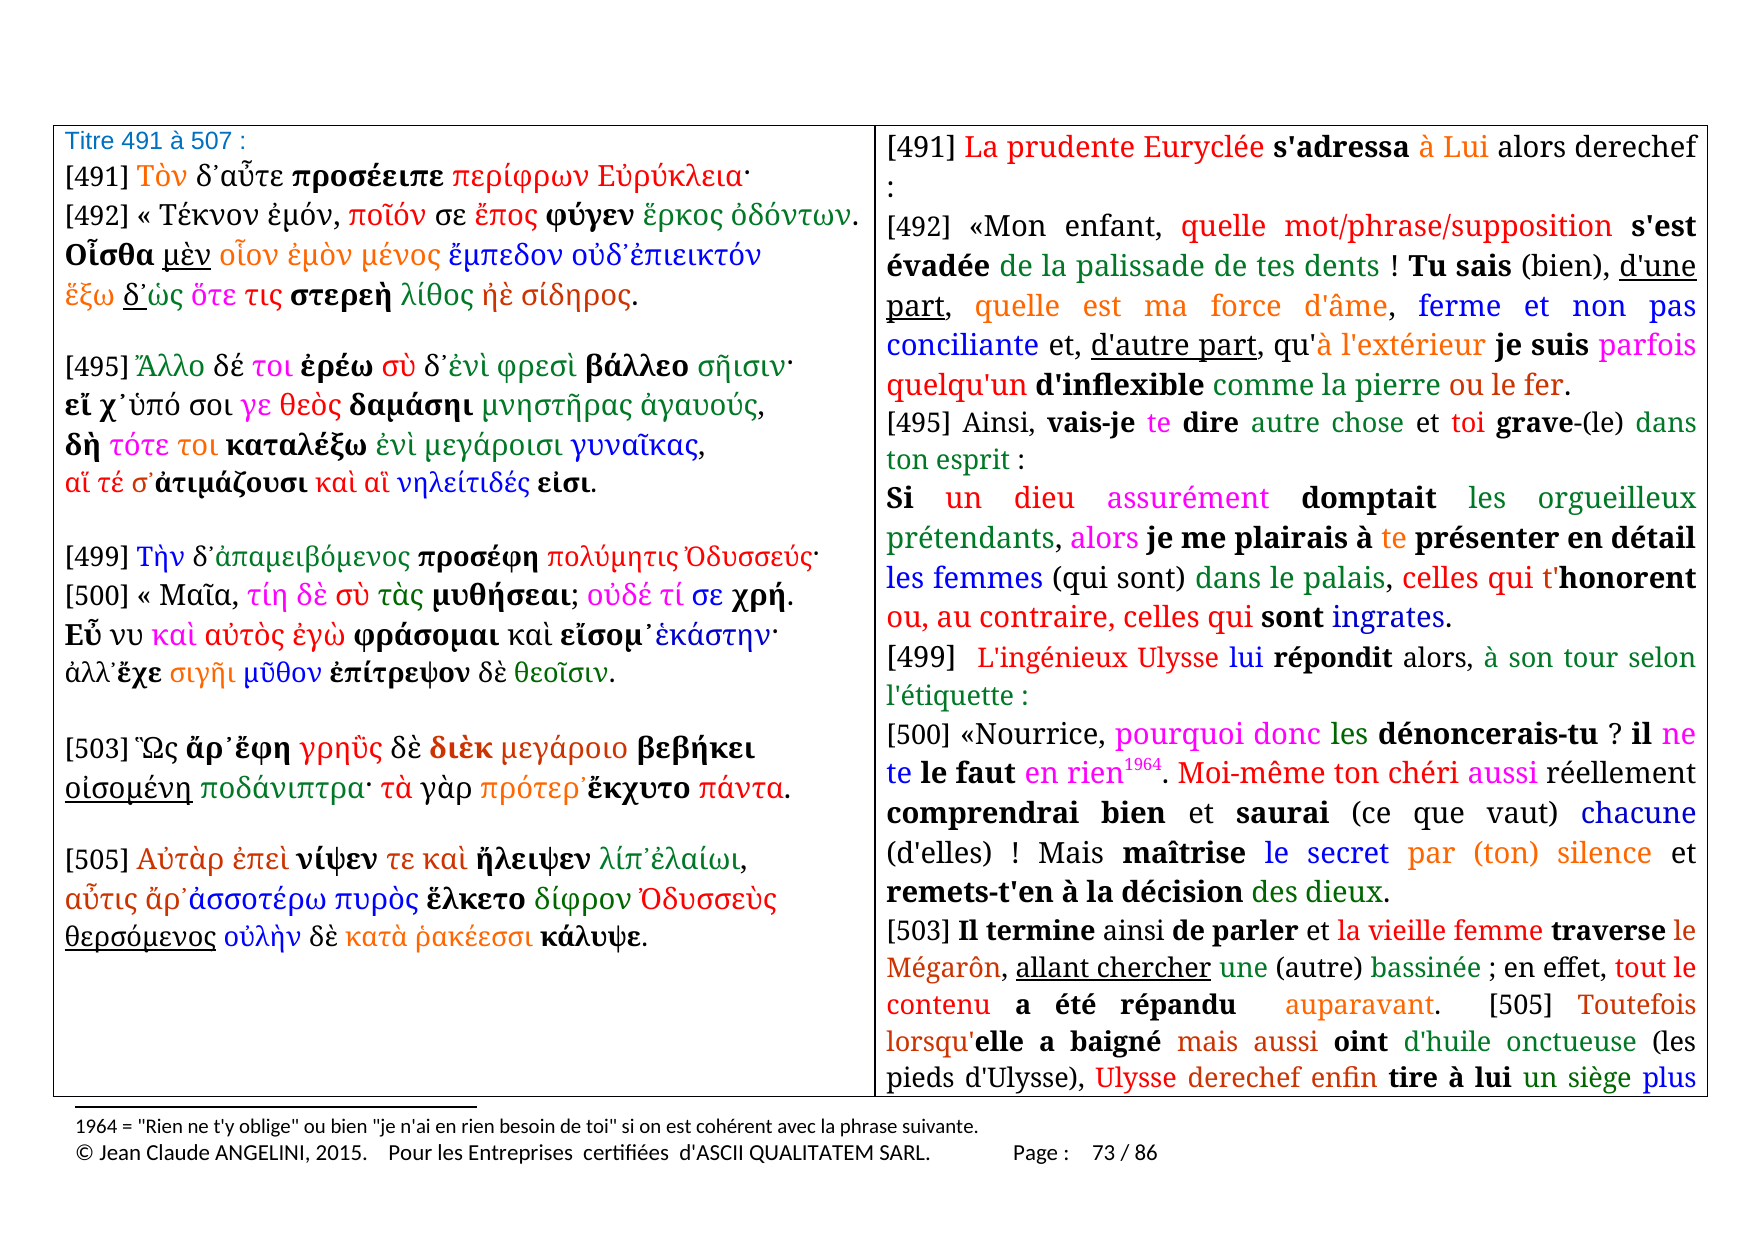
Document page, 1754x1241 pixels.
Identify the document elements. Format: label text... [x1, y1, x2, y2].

table_header [491] La prudente Euryclée s'adressa à Lui alors derechef : [492] «Mon enfant, quelle mot/phrase/supposition s'est évadée de la palissade de tes dents ! Tu sais (bien), d'une part, quelle est ma force d'âme, ferme et non pas conciliante et, d'autre part, qu'à l'extérieur je suis parfois quelqu'un d'inflexible comme la pierre ou le fer. [495] Ainsi, vais-je te dire autre chose et toi grave-(le) dans ton esprit : Si un dieu assurément domptait les orgueilleux prétendants, alors je me plairais à te présenter en détail les femmes (qui sont) dans le palais, celles qui t'honorent ou, au contraire, celles qui sont ingrates. [499] L'ingénieux Ulysse lui répondit alors, à son tour selon l'étiquette : [500] «Nourrice, pourquoi donc les dénoncerais-tu ? il ne te le faut en rien. Moi-même ton chéri aussi réellement comprendrai bien et saurai (ce que vaut) chacune (d'elles) ! Mais maîtrise le secret par (ton) silence et remets-t'en à la décision des dieux. [503] Il termine ainsi de parler et la vieille femme traverse le Mégarôn, allant chercher une (autre) bassinée ; en effet, tout le contenu a été répandu auparavant. [505] Toutefois lorsqu'elle a baigné mais aussi oint d'huile onctueuse (les pieds d'Ulysse), Ulysse derechef enfin tire à lui un siège plus [876, 126, 1707, 1096]
table_header Titre 491 à 507 : [491] Τὸν δ᾽αὖτε προσέειπε περίφρων Εὐρύκλεια· [492] « Τέκνον ἐμόν, ποῖόν σε ἔπος φύγεν ἕρκος ὀδόντων. Οἶσθα μὲν οἷον ἐμὸν μένος ἔμπεδον οὐδ᾽ἐπιεικτόν ἕξω δ᾽ὡς ὅτε τις στερεὴ λίθος ἠὲ σίδηρος. [495] Ἄλλο δέ τοι ἐρέω σὺ δ᾽ἐνὶ φρεσὶ βάλλεο σῆισιν· εἴ χ᾽ὑπό σοι γε θεὸς δαμάσηι μνηστῆρας ἀγαυούς, δὴ τότε τοι καταλέξω ἐνὶ μεγάροισι γυναῖκας, αἵ τέ σ᾽ἀτιμάζουσι καὶ αἳ νηλείτιδές εἰσι. [499] Τὴν δ᾽ἀπαμειβόμενος προσέφη πολύμητις Ὀδυσσεύς· [500] « Μαῖα, τίη δὲ σὺ τὰς μυθήσεαι; οὐδέ τί σε χρή. Εὖ νυ καὶ αὐτὸς ἐγὼ φράσομαι καὶ εἴσομ᾽ἑκάστην· ἀλλ᾽ἔχε σιγῆι μῦθον ἐπίτρεψον δὲ θεοῖσιν. [503] Ὣς ἄρ᾽ἔφη γρηῢς δὲ διὲκ μεγάροιο βεβήκει οἰσομένη ποδάνιπτρα· τὰ γὰρ πρότερ᾽ἔκχυτο πάντα. [505] Αὐτὰρ ἐπεὶ νίψεν τε καὶ ἤλειψεν λίπ᾽ἐλαίωι, αὖτις ἄρ᾽ἀσσοτέρω πυρὸς ἕλκετο δίφρον Ὀδυσσεὺς θερσόμενος οὐλὴν δὲ κατὰ ῥακέεσσι κάλυψε. [54, 126, 874, 1096]
